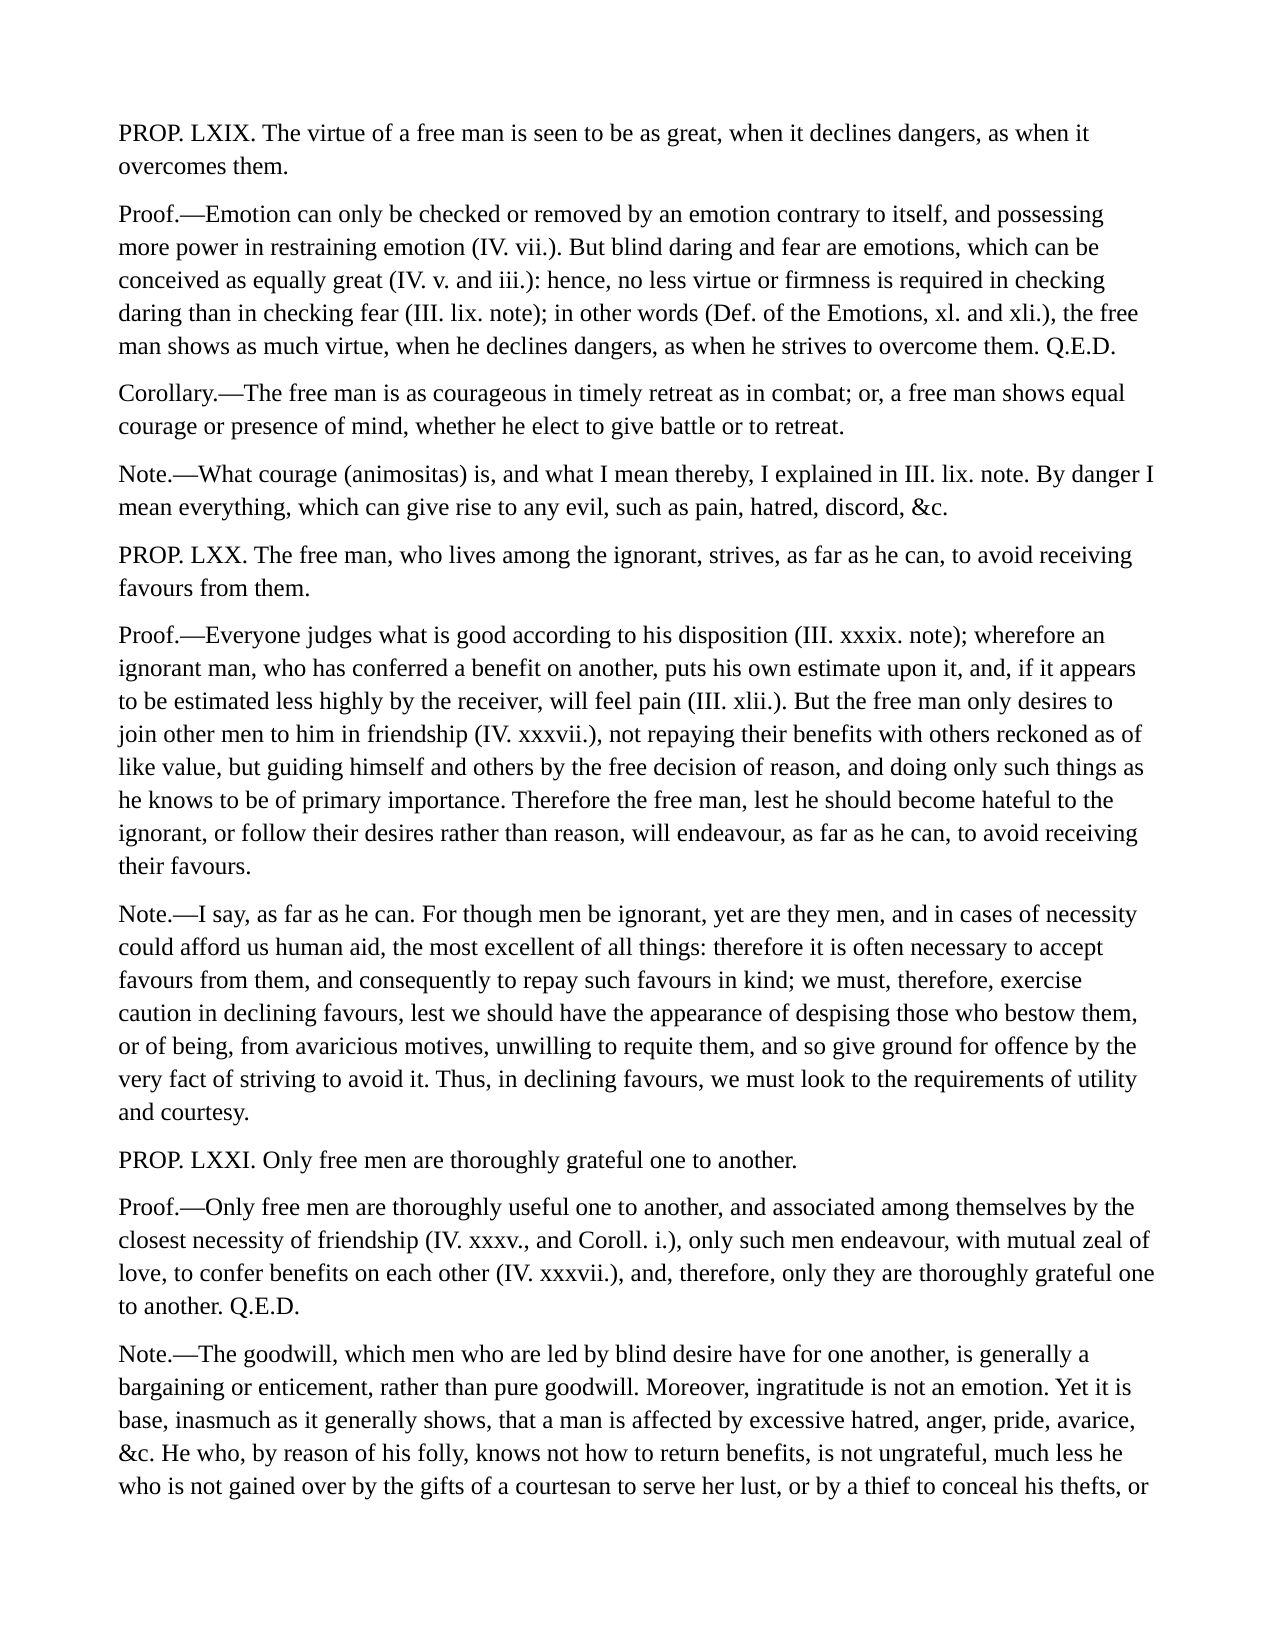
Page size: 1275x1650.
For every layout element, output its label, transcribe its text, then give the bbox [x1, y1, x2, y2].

text PROP. LXXI. Only free men are thoroughly grateful one to another. [118, 1145, 1157, 1173]
text Corollary.—The free man is as courageous in timely retreat as in combat; or, a free man shows equal courage or presence of mind, whether he elect to give battle or to retreat. [118, 378, 1157, 440]
text Proof.—Emotion can only be checked or removed by an emotion contrary to itself, and possessing more power in restraining emotion (IV. vii.). But blind daring and fear are emotions, which can be conceived as equally great (IV. v. and iii.): hence, no less virtue or firmness is required in checking daring than in checking fear (III. lix. note); in other words (Def. of the Emotions, xl. and xli.), the free man shows as much virtue, when he declines dangers, as when he strives to overcome them. Q.E.D. [118, 199, 1157, 359]
text Proof.—Everyone judges what is good according to his disposition (III. xxxix. note); wherefore an ignorant man, who has conferred a benefit on another, puts his own estimate upon it, and, if it appears to be estimated less highly by the receiver, will feel pain (III. xlii.). But the free man only desires to join other men to him in friendship (IV. xxxvii.), not repaying their benefits with others reckoned as of like value, but guiding himself and others by the free decision of reason, and doing only such things as he knows to be of primary importance. Therefore the free man, lest he should become hateful to the ignorant, or follow their desires rather than reason, will endeavour, as far as he can, to avoid receiving their favours. [118, 620, 1157, 880]
text PROP. LXIX. The virtue of a free man is seen to be as great, when it declines dangers, as when it overcomes them. [118, 118, 1157, 180]
text Note.—The goodwill, which men who are led by blind desire have for one another, is generally a bargaining or enticement, rather than pure goodwill. Moreover, ingratitude is not an emotion. Yet it is base, inasmuch as it generally shows, that a man is affected by excessive hatred, anger, pride, avarice, &c. He who, by reason of his folly, knows not how to return benefits, is not ungrateful, much less he who is not gained over by the gifts of a courtesan to serve her lust, or by a thief to conceal his thefts, or [118, 1339, 1157, 1500]
text Note.—What courage (animositas) is, and what I mean thereby, I explained in III. lix. note. By danger I mean everything, which can give rise to any evil, such as pain, hatred, discord, &c. [118, 459, 1157, 521]
text Proof.—Only free men are thoroughly useful one to another, and associated among themselves by the closest necessity of friendship (IV. xxxv., and Coroll. i.), only such men endeavour, with mutual zeal of love, to confer benefits on each other (IV. xxxvii.), and, therefore, only they are thoroughly grateful one to another. Q.E.D. [118, 1192, 1157, 1320]
text Note.—I say, as far as he can. For though men be ignorant, yet are they men, and in cases of necessity could afford us human aid, the most excellent of all things: therefore it is often necessary to accept favours from them, and consequently to repay such favours in kind; we must, therefore, exercise caution in declining favours, lest we should have the appearance of despising those who bestow them, or of being, from avaricious motives, unwilling to requite them, and so give ground for offence by the very fact of striving to avoid it. Thus, in declining favours, we must look to the requirements of utility and courtesy. [118, 899, 1157, 1126]
text PROP. LXX. The free man, who lives among the ignorant, strives, as far as he can, to avoid receiving favours from them. [118, 540, 1157, 601]
